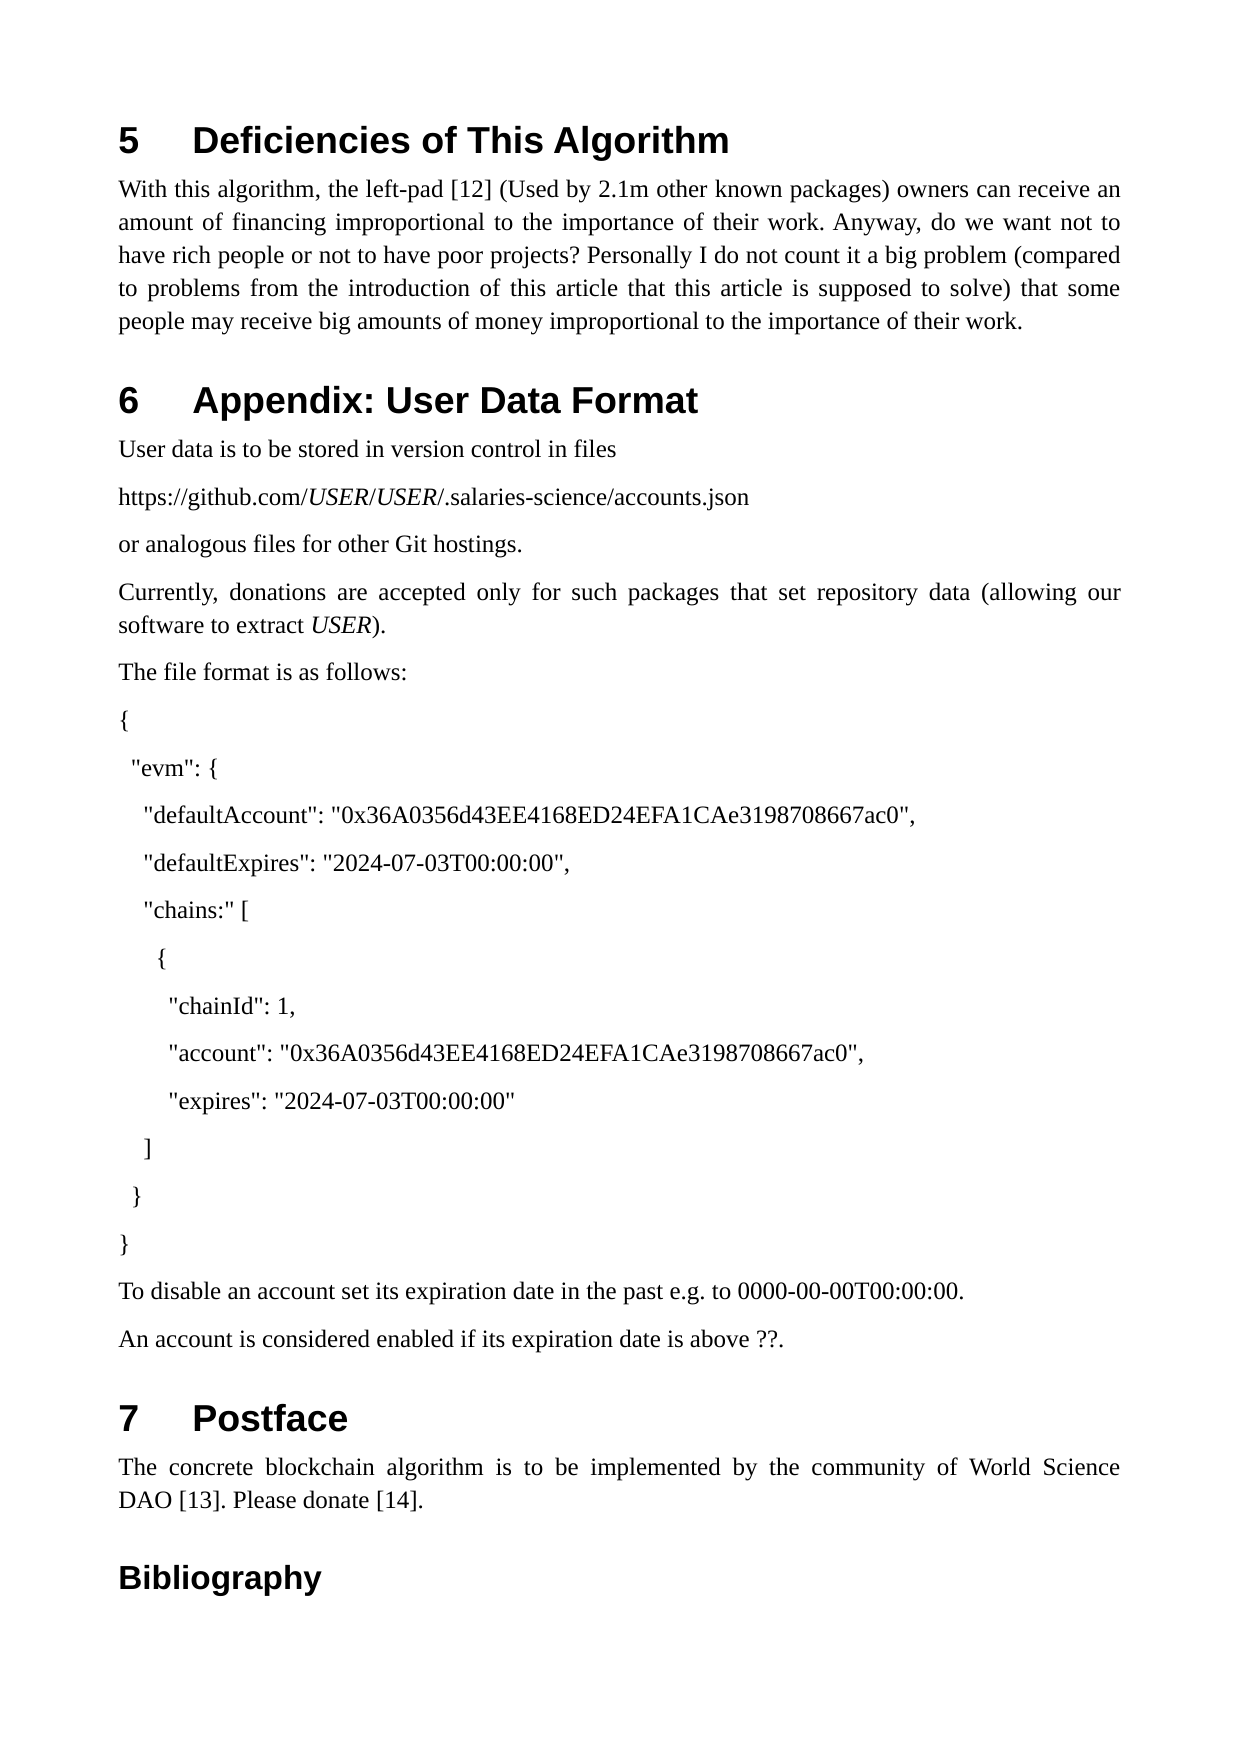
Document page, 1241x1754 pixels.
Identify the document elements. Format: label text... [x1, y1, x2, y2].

text "defaultExpires": "2024-07-03T00:00:00", [118, 848, 1122, 877]
text The file format is as follows: [118, 657, 1122, 686]
text https://github.com/USER/USER/.salaries-science/accounts.json [118, 482, 1122, 510]
text "evm": { [118, 753, 1122, 781]
text "chainId": 1, [118, 991, 1122, 1019]
text "defaultAccount": "0x36A0356d43EE4168ED24EFA1CAe3198708667ac0", [118, 800, 1122, 829]
text Currently, donations are accepted only for such packages that set repository data (allowing our software to extract USER). [118, 577, 1122, 639]
text "chains:" [ [118, 896, 1122, 924]
text An account is considered enabled if its expiration date is above ??. [118, 1324, 1122, 1353]
subtitle Postface [118, 1397, 1122, 1440]
text } [118, 1181, 1122, 1210]
text To disable an account set its expiration date in the past e.g. to 0000-00-00T00:00:00. [118, 1276, 1122, 1305]
subtitle Appendix: User Data Format [118, 378, 1122, 422]
text The concrete blockchain algorithm is to be implemented by the community of World Science DAO [13]. Please donate [14]. [118, 1452, 1122, 1514]
text { [118, 943, 1122, 972]
text "account": "0x36A0356d43EE4168ED24EFA1CAe3198708667ac0", [118, 1038, 1122, 1067]
text or analogous files for other Git hostings. [118, 529, 1122, 558]
text "expires": "2024-07-03T00:00:00" [118, 1086, 1122, 1115]
text } [118, 1229, 1122, 1257]
subtitle Bibliography [118, 1558, 1122, 1596]
text With this algorithm, the left-pad [13] (Used by 2.1m other known packages) owners can receive an amount of financing improportional to the importance of their work. Anyway, do we want not to have rich people or not to have poor projects? Personally I do not count it a big problem (compared to problems from the introduction of this article that this article is supposed to solve) that some people may receive big amounts of money improportional to the importance of their work. [118, 174, 1122, 334]
text { [118, 705, 1122, 734]
text ] [118, 1133, 1122, 1162]
text User data is to be stored in version control in files [118, 434, 1122, 463]
subtitle Deficiencies of This Algorithm [118, 118, 1122, 161]
